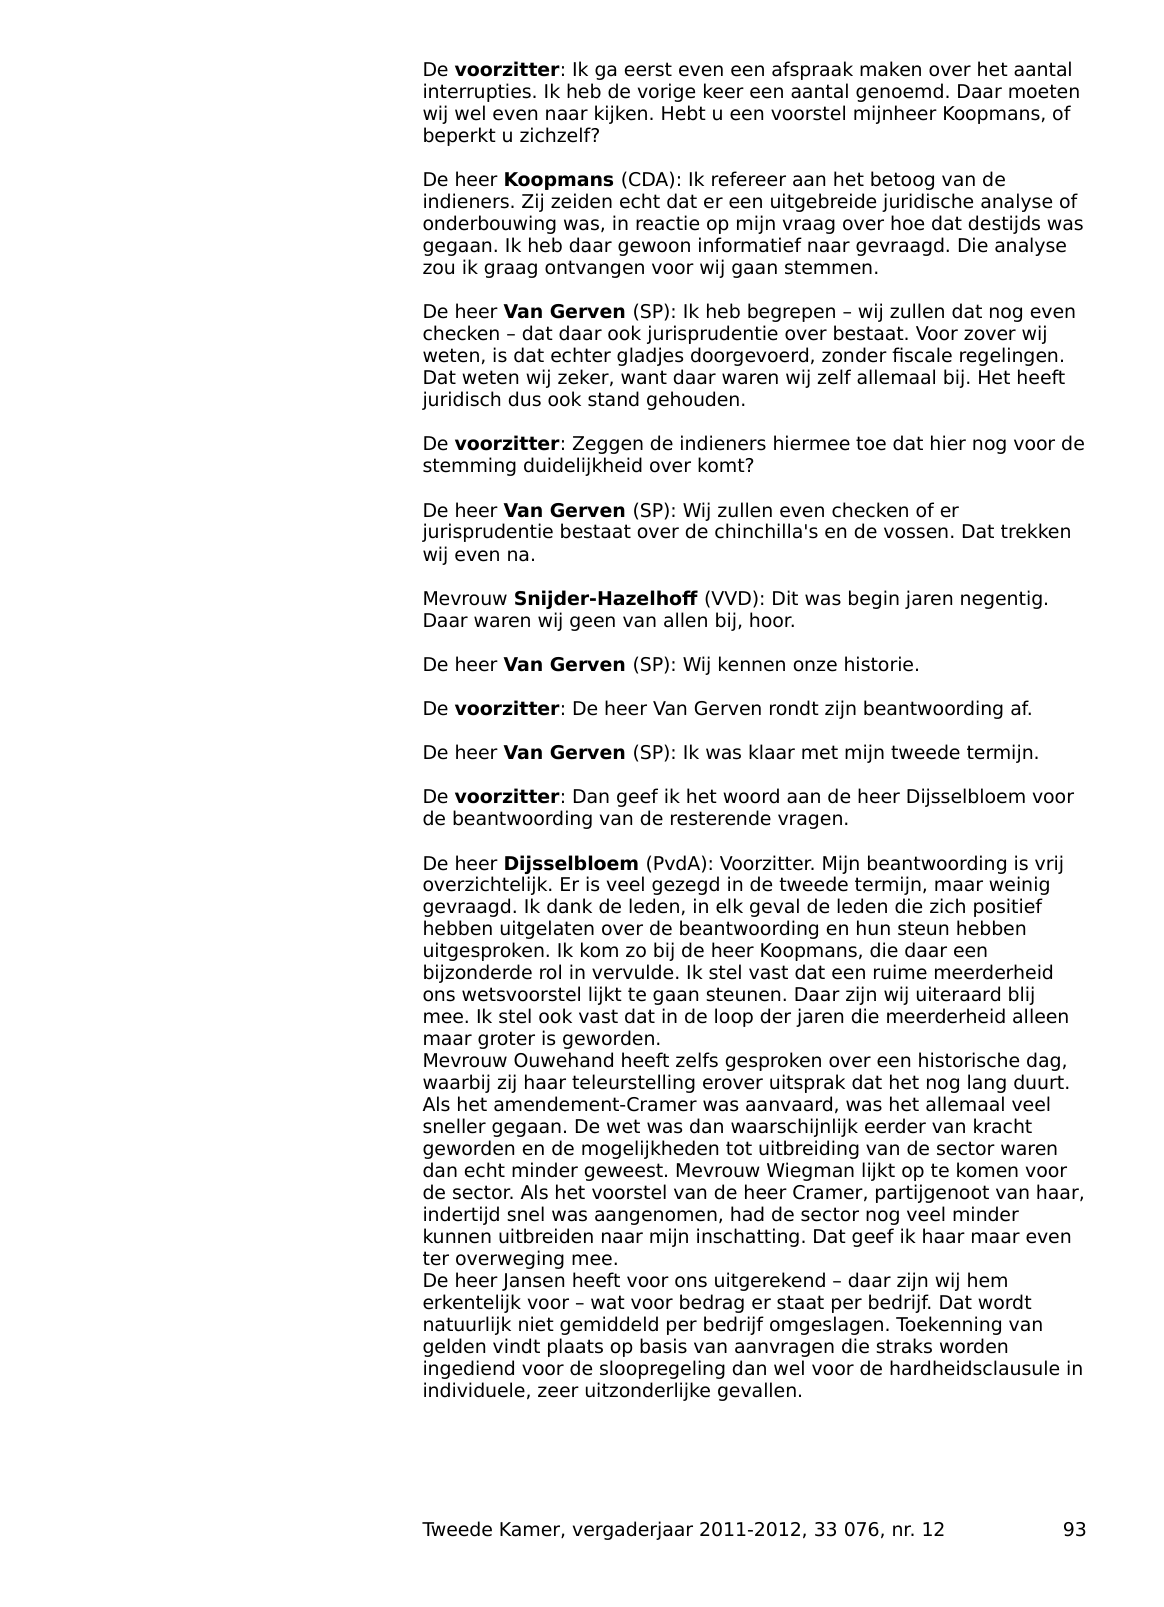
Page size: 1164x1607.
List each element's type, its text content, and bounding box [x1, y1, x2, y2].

text De heer Dijsselbloem (PvdA): Voorzitter. Mijn beantwoording is vrij overzichtelijk. Er is veel gezegd in de tweede termijn, maar weinig gevraagd. Ik dank de leden, in elk geval de leden die zich positief hebben uitgelaten over de beantwoording en hun steun hebben uitgesproken. Ik kom zo bij de heer Koopmans, die daar een bijzonderde rol in vervulde. Ik stel vast dat een ruime meerderheid ons wetsvoorstel lijkt te gaan steunen. Daar zijn wij uiteraard blij mee. Ik stel ook vast dat in de loop der jaren die meerderheid alleen maar groter is geworden. [422, 852, 1087, 1050]
text De voorzitter: Dan geef ik het woord aan de heer Dijsselbloem voor de beantwoording van de resterende vragen. [422, 786, 1087, 830]
text De heer Van Gerven (SP): Ik was klaar met mijn tweede termijn. [422, 742, 1087, 764]
text De heer Jansen heeft voor ons uitgerekend – daar zijn wij hem erkentelijk voor – wat voor bedrag er staat per bedrijf. Dat wordt natuurlijk niet gemiddeld per bedrijf omgeslagen. Toekenning van gelden vindt plaats op basis van aanvragen die straks worden ingediend voor de sloopregeling dan wel voor de hardheidsclausule in individuele, zeer uitzonderlijke gevallen. [422, 1270, 1087, 1402]
text De voorzitter: Ik ga eerst even een afspraak maken over het aantal interrupties. Ik heb de vorige keer een aantal genoemd. Daar moeten wij wel even naar kijken. Hebt u een voorstel mijnheer Koopmans, of beperkt u zichzelf? [422, 59, 1087, 147]
text De voorzitter: De heer Van Gerven rondt zijn beantwoording af. [422, 698, 1087, 720]
text De heer Van Gerven (SP): Wij kennen onze historie. [422, 654, 1087, 676]
text De heer Van Gerven (SP): Wij zullen even checken of er jurisprudentie bestaat over de chinchilla's en de vossen. Dat trekken wij even na. [422, 499, 1087, 565]
text Mevrouw Ouwehand heeft zelfs gesproken over een historische dag, waarbij zij haar teleurstelling erover uitsprak dat het nog lang duurt. Als het amendement-Cramer was aanvaard, was het allemaal veel sneller gegaan. De wet was dan waarschijnlijk eerder van kracht geworden en de mogelijkheden tot uitbreiding van de sector waren dan echt minder geweest. Mevrouw Wiegman lijkt op te komen voor de sector. Als het voorstel van de heer Cramer, partijgenoot van haar, indertijd snel was aangenomen, had de sector nog veel minder kunnen uitbreiden naar mijn inschatting. Dat geef ik haar maar even ter overweging mee. [422, 1050, 1087, 1270]
text De voorzitter: Zeggen de indieners hiermee toe dat hier nog voor de stemming duidelijkheid over komt? [422, 433, 1087, 477]
text De heer Koopmans (CDA): Ik refereer aan het betoog van de indieners. Zij zeiden echt dat er een uitgebreide juridische analyse of onderbouwing was, in reactie op mijn vraag over hoe dat destijds was gegaan. Ik heb daar gewoon informatief naar gevraagd. Die analyse zou ik graag ontvangen voor wij gaan stemmen. [422, 169, 1087, 279]
text De heer Van Gerven (SP): Ik heb begrepen – wij zullen dat nog even checken – dat daar ook jurisprudentie over bestaat. Voor zover wij weten, is dat echter gladjes doorgevoerd, zonder fiscale regelingen. Dat weten wij zeker, want daar waren wij zelf allemaal bij. Het heeft juridisch dus ook stand gehouden. [422, 301, 1087, 411]
text Mevrouw Snijder-Hazelhoff (VVD): Dit was begin jaren negentig. Daar waren wij geen van allen bij, hoor. [422, 588, 1087, 632]
